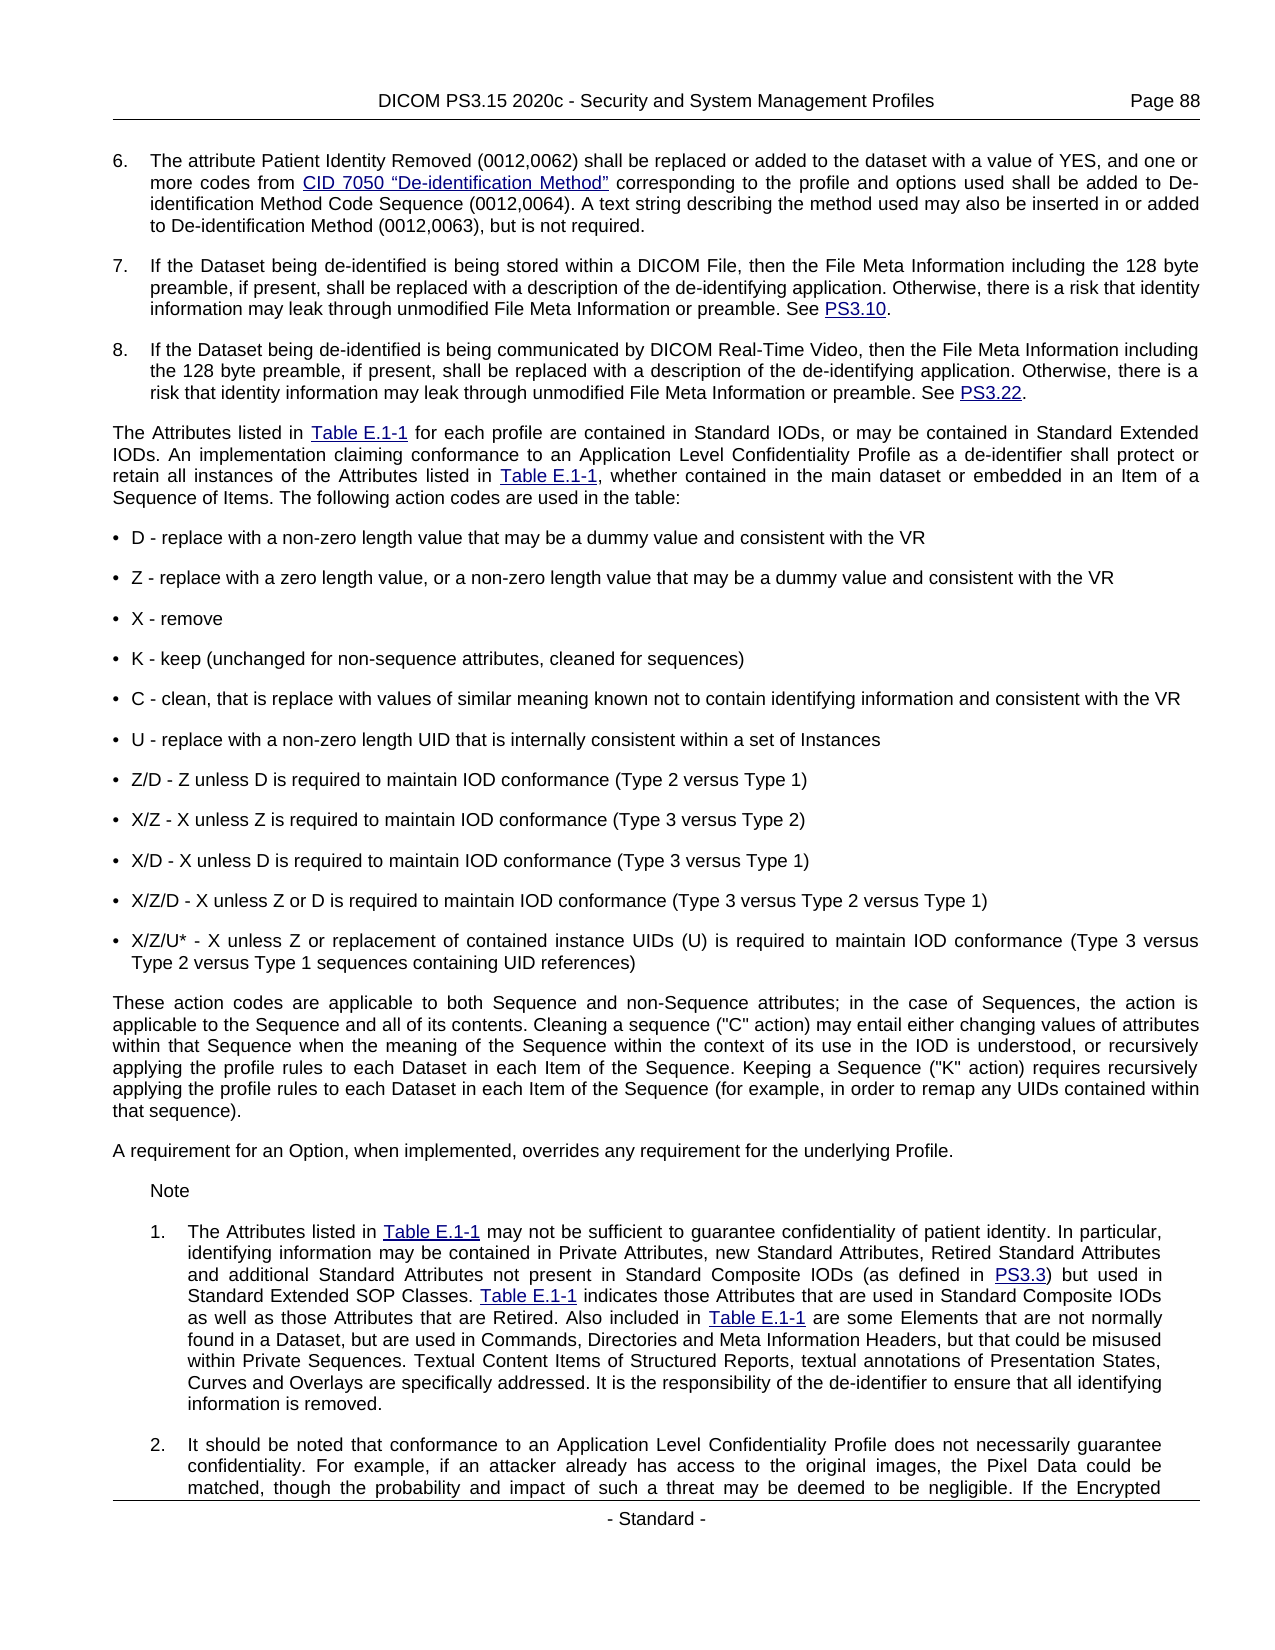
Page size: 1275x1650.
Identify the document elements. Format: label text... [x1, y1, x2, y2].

text Note [150, 1180, 1162, 1202]
text 8. If the Dataset being de-identified is being communicated by DICOM Real-Time Video, then the File Meta Information including the 128 byte preamble, if present, shall be replaced with a description of the de-identifying application. Otherwise, there is a risk that identity information may leak through unmodified File Meta Information or preamble. See PS3.22. [112, 338, 1200, 403]
text 7. If the Dataset being de-identified is being stored within a DICOM File, then the File Meta Information including the 128 byte preamble, if present, shall be replaced with a description of the de-identifying application. Otherwise, there is a risk that identity information may leak through unmodified File Meta Information or preamble. See PS3.10. [112, 255, 1200, 320]
text • X/Z/D - X unless Z or D is required to maintain IOD conformance (Type 3 versus Type 2 versus Type 1) [112, 890, 1200, 911]
text The Attributes listed in Table E.1-1 for each profile are contained in Standard IODs, or may be contained in Standard Extended IODs. An implementation claiming conformance to an Application Level Confidentiality Profile as a de-identifier shall protect or retain all instances of the Attributes listed in Table E.1-1, whether contained in the main dataset or embedded in an Item of a Sequence of Items. The following action codes are used in the table: [112, 422, 1200, 508]
text • Z/D - Z unless D is required to maintain IOD conformance (Type 2 versus Type 1) [112, 769, 1200, 790]
text • K - keep (unchanged for non-sequence attributes, cleaned for sequences) [112, 648, 1200, 669]
text 1. The Attributes listed in Table E.1-1 may not be sufficient to guarantee confidentiality of patient identity. In particular, identifying information may be contained in Private Attributes, new Standard Attributes, Retired Standard Attributes and additional Standard Attributes not present in Standard Composite IODs (as defined in PS3.3) but used in Standard Extended SOP Classes. Table E.1-1 indicates those Attributes that are used in Standard Composite IODs as well as those Attributes that are Retired. Also included in Table E.1-1 are some Elements that are not normally found in a Dataset, but are used in Commands, Directories and Meta Information Headers, but that could be misused within Private Sequences. Textual Content Items of Structured Reports, textual annotations of Presentation States, Curves and Overlays are specifically addressed. It is the responsibility of the de-identifier to ensure that all identifying information is removed. [150, 1221, 1162, 1415]
text • X - remove [112, 607, 1200, 629]
text • X/Z/U* - X unless Z or replacement of contained instance UIDs (U) is required to maintain IOD conformance (Type 3 versus Type 2 versus Type 1 sequences containing UID references) [112, 930, 1200, 973]
text • C - clean, that is replace with values of similar meaning known not to contain identifying information and consistent with the VR [112, 688, 1200, 710]
text • Z - replace with a zero length value, or a non-zero length value that may be a dummy value and consistent with the VR [112, 567, 1200, 589]
text These action codes are applicable to both Sequence and non-Sequence attributes; in the case of Sequences, the action is applicable to the Sequence and all of its contents. Cleaning a sequence ("C" action) may entail either changing values of attributes within that Sequence when the meaning of the Sequence within the context of its use in the IOD is understood, or recursively applying the profile rules to each Dataset in each Item of the Sequence. Keeping a Sequence ("K" action) requires recursively applying the profile rules to each Dataset in each Item of the Sequence (for example, in order to remap any UIDs contained within that sequence). [112, 992, 1200, 1121]
text • X/Z - X unless Z is required to maintain IOD conformance (Type 3 versus Type 2) [112, 809, 1200, 831]
text 6. The attribute Patient Identity Removed (0012,0062) shall be replaced or added to the dataset with a value of YES, and one or more codes from CID 7050 “De-identification Method” corresponding to the profile and options used shall be added to De-identification Method Code Sequence (0012,0064). A text string describing the method used may also be inserted in or added to De-identification Method (0012,0063), but is not required. [112, 150, 1200, 236]
text • D - replace with a non-zero length value that may be a dummy value and consistent with the VR [112, 527, 1200, 548]
text A requirement for an Option, when implemented, overrides any requirement for the underlying Profile. [112, 1140, 1200, 1162]
text 2. It should be noted that conformance to an Application Level Confidentiality Profile does not necessarily guarantee confidentiality. For example, if an attacker already has access to the original images, the Pixel Data could be matched, though the probability and impact of such a threat may be deemed to be negligible. If the Encrypted [150, 1433, 1162, 1498]
text • U - replace with a non-zero length UID that is internally consistent within a set of Instances [112, 728, 1200, 750]
text • X/D - X unless D is required to maintain IOD conformance (Type 3 versus Type 1) [112, 849, 1200, 871]
